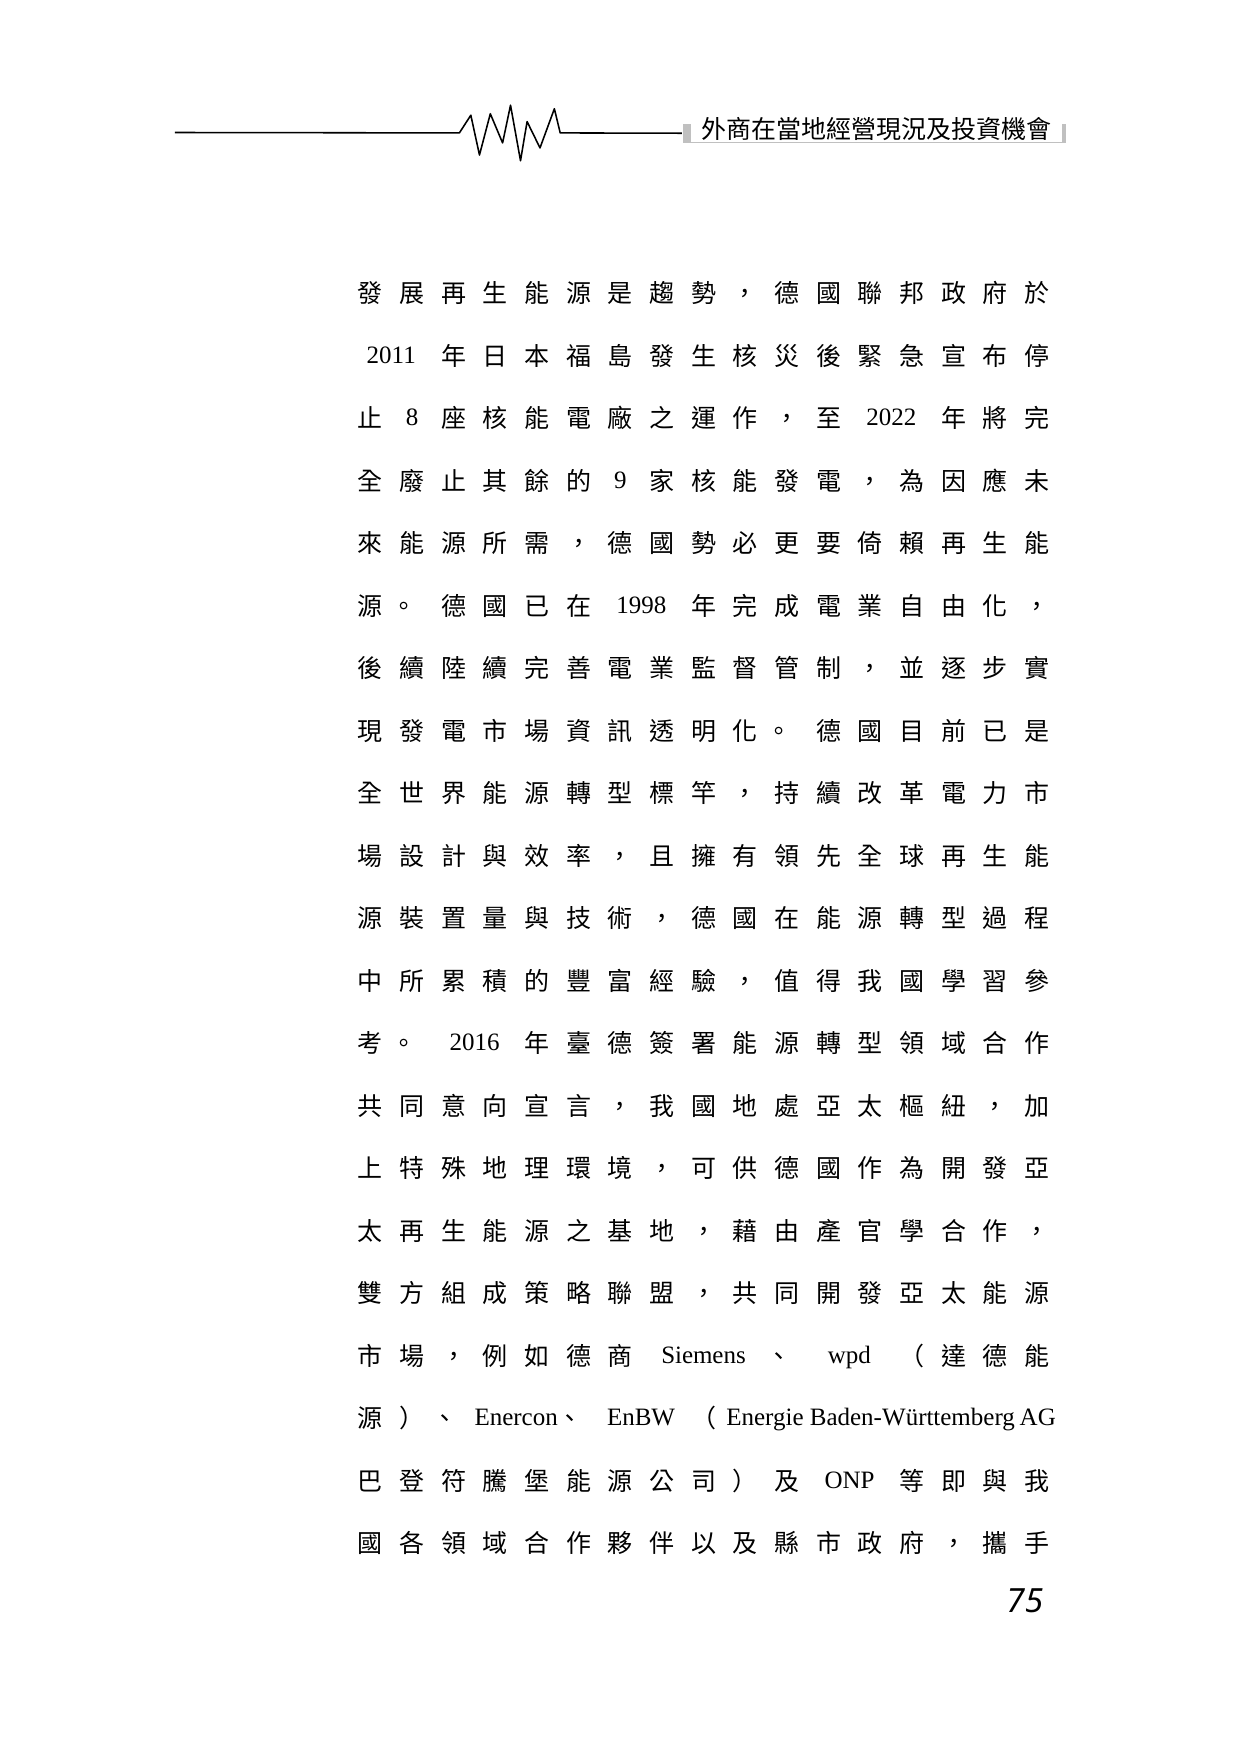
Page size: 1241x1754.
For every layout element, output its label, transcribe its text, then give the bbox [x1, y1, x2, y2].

text 發展再生能源是趨勢，德國聯邦政府於2011年日本福島發生核災後緊急宣布停止8座核能電廠之運作，至2022年將完全廢止其餘的9家核能發電，為因應未來能源所需，德國勢必更要倚賴再生能源。德國已在1998年完成電業自由化，後續陸續完善電業監督管制，並逐步實現發電市場資訊透明化。德國目前已是全世界能源轉型標竿，持續改革電力市場設計與效率，且擁有領先全球再生能源裝置量與技術，德國在能源轉型過程中所累積的豐富經驗，值得我國學習參考。2016年臺德簽署能源轉型領域合作共同意向宣言，我國地處亞太樞紐，加上特殊地理環境，可供德國作為開發亞太再生能源之基地，藉由產官學合作，雙方組成策略聯盟，共同開發亞太能源市場，例如德商Siemens、wpd（達德能源）、Enercon、EnBW（Energie Baden-Württemberg AG巴登符騰堡能源公司）及ONP等即與我國各領域合作夥伴以及縣市政府，攜手 [330, 250, 1058, 1563]
